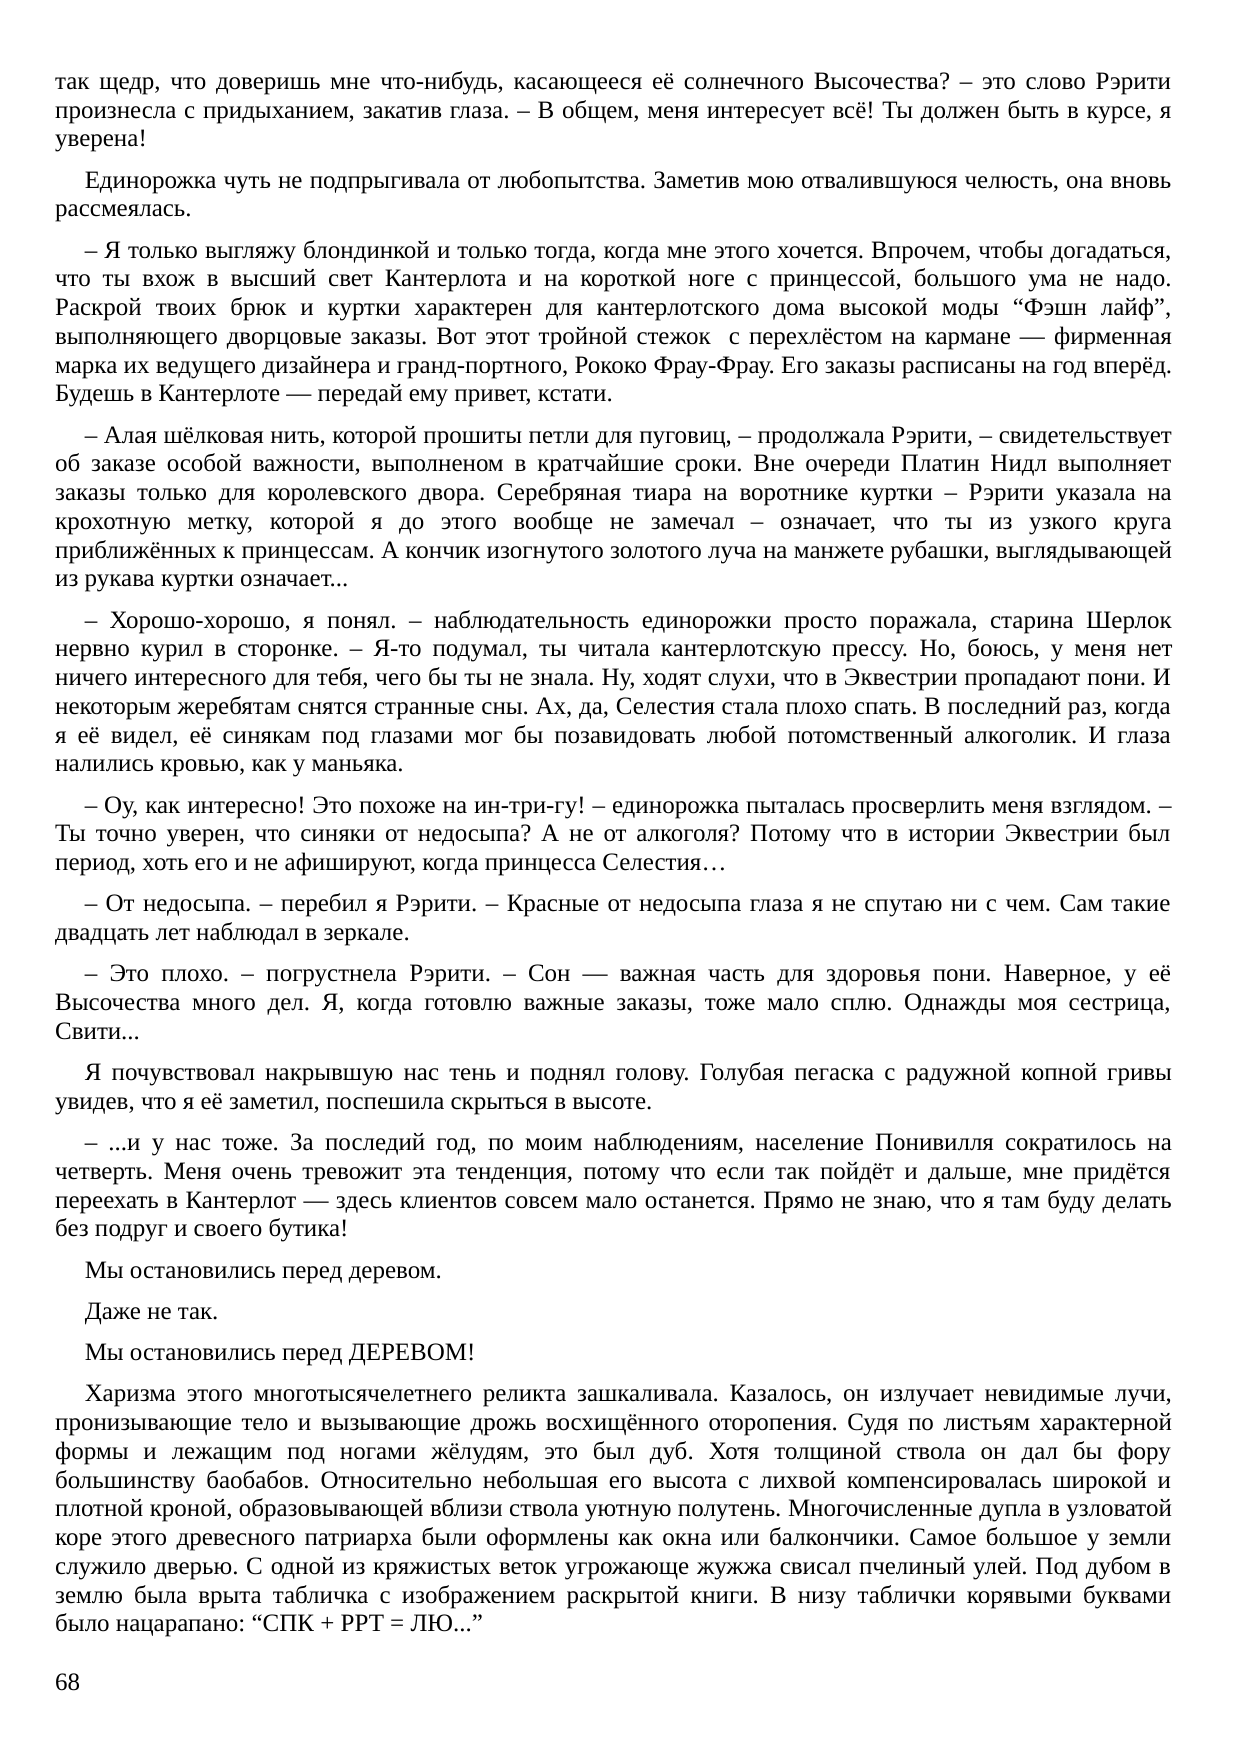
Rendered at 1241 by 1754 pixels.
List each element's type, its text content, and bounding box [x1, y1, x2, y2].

text – От недосыпа. – перебил я Рэрити. – Красные от недосыпа глаза я не спутаю ни с чем. Сам такие двадцать лет наблюдал в зеркале. [55, 888, 1173, 946]
text – Алая шёлковая нить, которой прошиты петли для пуговиц, – продолжала Рэрити, – свидетельствует об заказе особой важности, выполненом в кратчайшие сроки. Вне очереди Платин Нидл выполняет заказы только для королевского двора. Серебряная тиара на воротнике куртки – Рэрити указала на крохотную метку, которой я до этого вообще не замечал – означает, что ты из узкого круга приближённых к принцессам. А кончик изогнутого золотого луча на манжете рубашки, выглядывающей из рукава куртки означает... [55, 420, 1173, 592]
text – Это плохо. – погрустнела Рэрити. – Сон — важная часть для здоровья пони. Наверное, у её Высочества много дел. Я, когда готовлю важные заказы, тоже мало сплю. Однажды моя сестрица, Свити... [55, 958, 1173, 1045]
text Даже не так. [55, 1296, 1173, 1325]
text – Хорошо-хорошо, я понял. – наблюдательность единорожки просто поражала, старина Шерлок нервно курил в сторонке. – Я-то подумал, ты читала кантерлотскую прессу. Но, боюсь, у меня нет ничего интересного для тебя, чего бы ты не знала. Ну, ходят слухи, что в Эквестрии пропадают пони. И некоторым жеребятам снятся странные сны. Ах, да, Селестия стала плохо спать. В последний раз, когда я её видел, её синякам под глазами мог бы позавидовать любой потомственный алкоголик. И глаза налились кровью, как у маньяка. [55, 605, 1173, 777]
text Единорожка чуть не подпрыгивала от любопытства. Заметив мою отвалившуюся челюсть, она вновь рассмеялась. [55, 165, 1173, 222]
text – ...и у нас тоже. За последий год, по моим наблюдениям, население Понивилля сократилось на четверть. Меня очень тревожит эта тенденция, потому что если так пойдёт и дальше, мне придётся переехать в Кантерлот — здесь клиентов совсем мало останется. Прямо не знаю, что я там буду делать без подруг и своего бутика! [55, 1127, 1173, 1242]
text Мы остановились перед ДЕРЕВОМ! [55, 1337, 1173, 1366]
text Харизма этого многотысячелетнего реликта зашкаливала. Казалось, он излучает невидимые лучи, пронизывающие тело и вызывающие дрожь восхищённого оторопения. Судя по листьям характерной формы и лежащим под ногами жёлудям, это был дуб. Хотя толщиной ствола он дал бы фору большинству баобабов. Относительно небольшая его высота с лихвой компенсировалась широкой и плотной кроной, образовывающей вблизи ствола уютную полутень. Многочисленные дупла в узловатой коре этого древесного патриарха были оформлены как окна или балкончики. Самое большое у земли служило дверью. С одной из кряжистых веток угрожающе жужжа свисал пчелиный улей. Под дубом в землю была врыта табличка с изображением раскрытой книги. В низу таблички корявыми буквами было нацарапано: “СПК + РРТ = ЛЮ...” [55, 1378, 1173, 1637]
text так щедр, что доверишь мне что-нибудь, касающееся её солнечного Высочества? – это слово Рэрити произнесла с придыханием, закатив глаза. – В общем, меня интересует всё! Ты должен быть в курсе, я уверена! [55, 66, 1173, 152]
text Я почувствовал накрывшую нас тень и поднял голову. Голубая пегаска с радужной копной гривы увидев, что я её заметил, поспешила скрыться в высоте. [55, 1057, 1173, 1115]
text – Оу, как интересно! Это похоже на ин-три-гу! – единорожка пыталась просверлить меня взглядом. – Ты точно уверен, что синяки от недосыпа? А не от алкоголя? Потому что в истории Эквестрии был период, хоть его и не афишируют, когда принцесса Селестия… [55, 790, 1173, 876]
text – Я только выгляжу блондинкой и только тогда, когда мне этого хочется. Впрочем, чтобы догадаться, что ты вхож в высший свет Кантерлота и на короткой ноге с принцессой, большого ума не надо. Раскрой твоих брюк и куртки характерен для кантерлотского дома высокой моды “Фэшн лайф”, выполняющего дворцовые заказы. Вот этот тройной стежок с перехлёстом на кармане — фирменная марка их ведущего дизайнера и гранд-портного, Рококо Фрау-Фрау. Его заказы расписаны на год вперёд. Будешь в Кантерлоте — передай ему привет, кстати. [55, 235, 1173, 407]
text Мы остановились перед деревом. [55, 1255, 1173, 1283]
